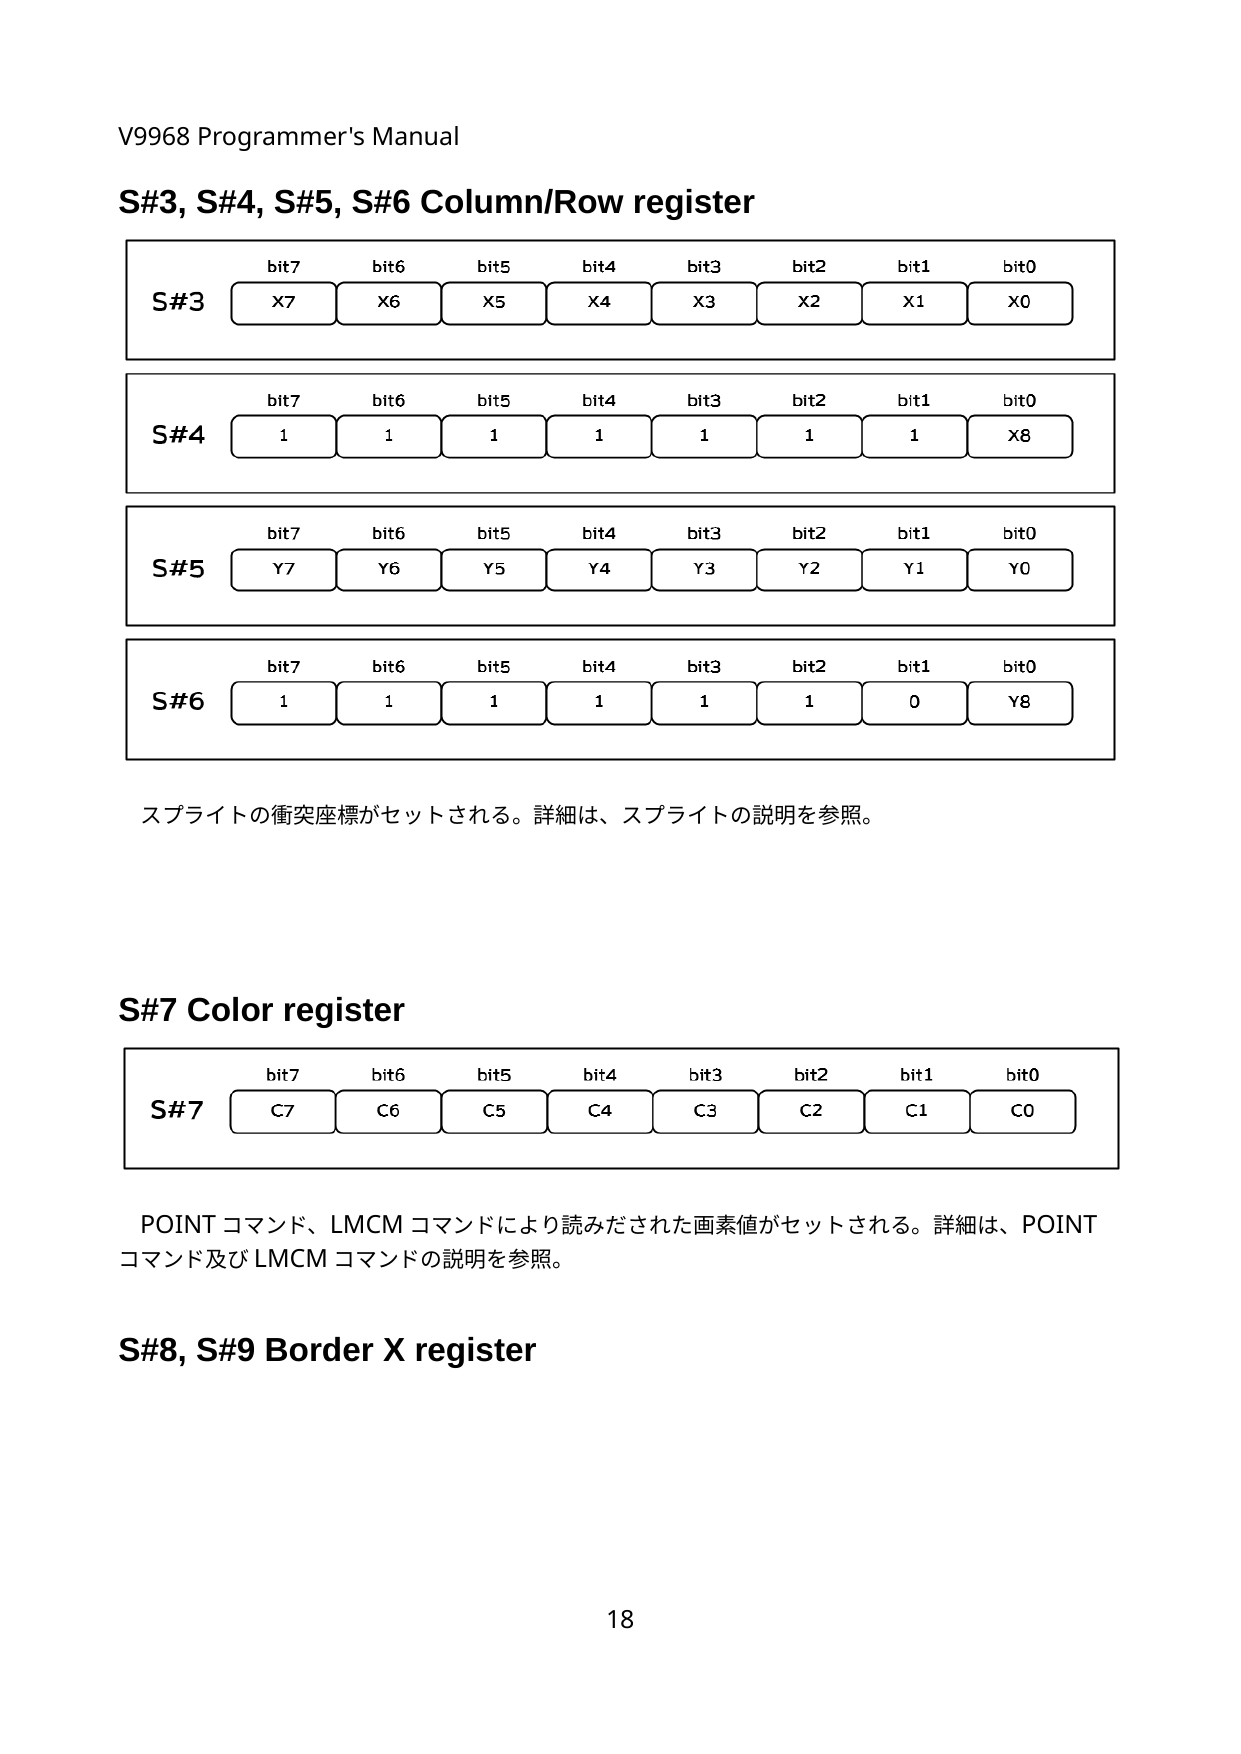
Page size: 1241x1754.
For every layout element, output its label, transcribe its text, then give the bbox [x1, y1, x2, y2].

subtitle S#3, S#4, S#5, S#6 Column/Row register [118, 182, 1122, 220]
text POINTコマンド、LMCMコマンドにより読みだされた画素値がセットされる。詳細は、POINTコマンド及びLMCMコマンドの説明を参照。 [118, 1207, 1122, 1275]
subtitle S#8, S#9 Border X register [118, 1330, 1122, 1368]
picture [118, 1041, 1123, 1173]
picture [118, 232, 1123, 764]
subtitle S#7 Color register [118, 990, 1122, 1029]
text スプライトの衝突座標がセットされる。詳細は、スプライトの説明を参照。 [118, 798, 1122, 830]
